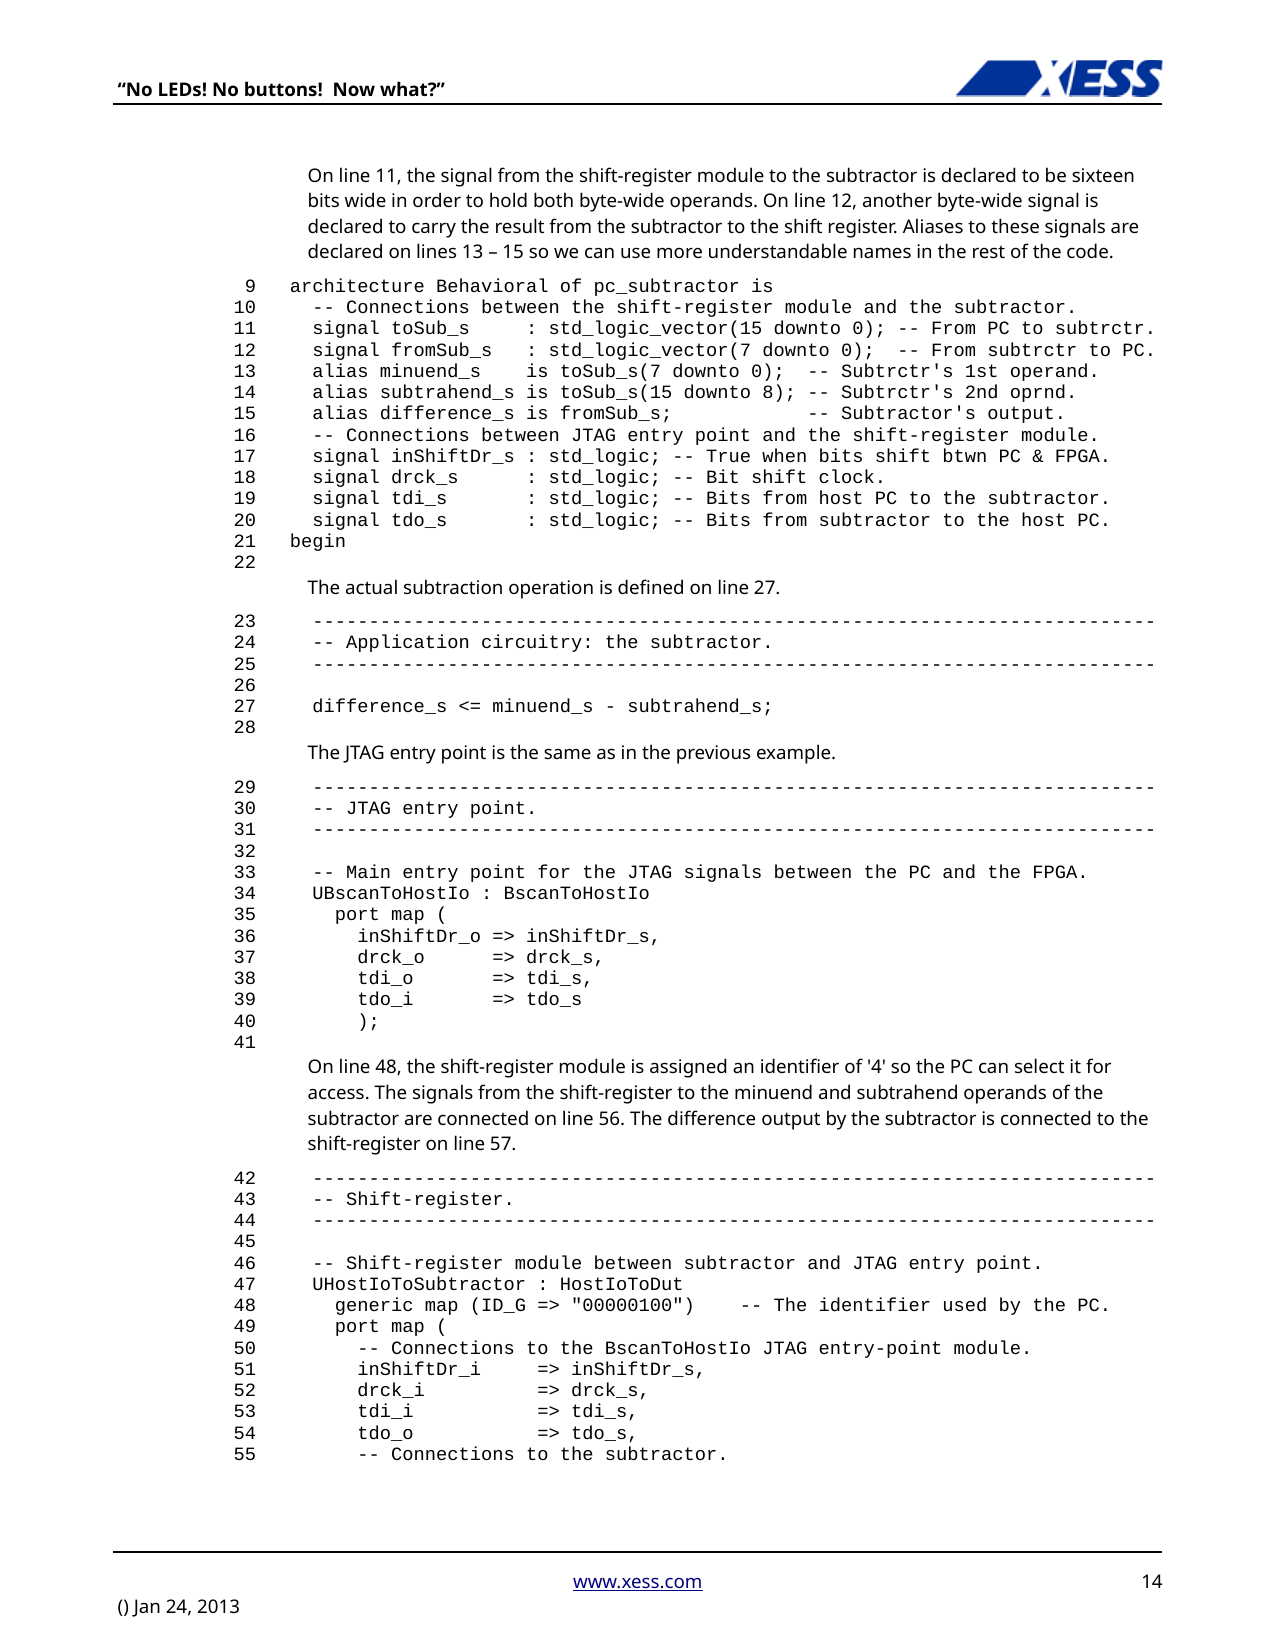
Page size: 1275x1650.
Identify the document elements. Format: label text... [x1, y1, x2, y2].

list --------------------------------------------------------------------------- [289, 1211, 1162, 1232]
list signal toSub_s : std_logic_vector(15 downto 0); -- From PC to subtrctr. [289, 319, 1162, 340]
list difference_s <= minuend_s - subtrahend_s; [289, 697, 1162, 718]
list -- Connections to the subtractor. [289, 1445, 1162, 1466]
list architecture Behavioral of pc_subtractor is [289, 277, 1162, 298]
list UBscanToHostIo : BscanToHostIo [289, 884, 1162, 905]
list signal inShiftDr_s : std_logic; -- True when bits shift btwn PC & FPGA. [289, 447, 1162, 468]
list signal tdi_s : std_logic; -- Bits from host PC to the subtractor. [289, 489, 1162, 510]
list begin [289, 532, 1162, 553]
text The JTAG entry point is the same as in the previous example. [307, 739, 1162, 765]
list -- Shift-register. [289, 1190, 1162, 1211]
list -- Connections to the BscanToHostIo JTAG entry-point module. [289, 1338, 1162, 1360]
list inShiftDr_i => inShiftDr_s, [289, 1360, 1162, 1381]
list UHostIoToSubtractor : HostIoToDut [289, 1275, 1162, 1296]
list -- Shift-register module between subtractor and JTAG entry point. [289, 1253, 1162, 1275]
picture [955, 60, 1163, 97]
list --------------------------------------------------------------------------- [289, 820, 1162, 841]
list signal drck_s : std_logic; -- Bit shift clock. [289, 468, 1162, 489]
text On line 48, the shift-register module is assigned an identifier of '4' so the PC can select it for access. The signals from the shift-register to the minuend and subtrahend operands of the subtractor are connected on line 56. The difference output by the subtractor is connected to the shift-register on line 57. [307, 1054, 1162, 1156]
list alias subtrahend_s is toSub_s(15 downto 8); -- Subtrctr's 2nd oprnd. [289, 383, 1162, 404]
list tdi_o => tdi_s, [289, 969, 1162, 990]
list generic map (ID_G => "00000100") -- The identifier used by the PC. [289, 1296, 1162, 1317]
list port map ( [289, 905, 1162, 926]
list tdo_i => tdo_s [289, 990, 1162, 1011]
list inShiftDr_o => inShiftDr_s, [289, 926, 1162, 948]
list alias minuend_s is toSub_s(7 downto 0); -- Subtrctr's 1st operand. [289, 362, 1162, 383]
list tdi_i => tdi_s, [289, 1402, 1162, 1423]
list -- Connections between the shift-register module and the subtractor. [289, 298, 1162, 319]
list --------------------------------------------------------------------------- [289, 1168, 1162, 1190]
list alias difference_s is fromSub_s; -- Subtractor's output. [289, 404, 1162, 425]
list --------------------------------------------------------------------------- [289, 654, 1162, 676]
list -- JTAG entry point. [289, 799, 1162, 820]
list -- Connections between JTAG entry point and the shift-register module. [289, 425, 1162, 447]
list drck_i => drck_s, [289, 1381, 1162, 1402]
text On line 11, the signal from the shift-register module to the subtractor is declared to be sixteen bits wide in order to hold both byte-wide operands. On line 12, another byte-wide signal is declared to carry the result from the subtractor to the shift register. Aliases to these signals are declared on lines 13 – 15 so we can use more understandable names in the rest of the code. [307, 162, 1162, 264]
list -- Main entry point for the JTAG signals between the PC and the FPGA. [289, 863, 1162, 884]
list signal fromSub_s : std_logic_vector(7 downto 0); -- From subtrctr to PC. [289, 340, 1162, 362]
list drck_o => drck_s, [289, 948, 1162, 969]
list signal tdo_s : std_logic; -- Bits from subtractor to the host PC. [289, 510, 1162, 532]
text The actual subtraction operation is defined on line 27. [307, 574, 1162, 599]
list -- Application circuitry: the subtractor. [289, 633, 1162, 654]
list tdo_o => tdo_s, [289, 1423, 1162, 1445]
list ); [289, 1011, 1162, 1033]
list --------------------------------------------------------------------------- [289, 612, 1162, 633]
list port map ( [289, 1317, 1162, 1338]
list --------------------------------------------------------------------------- [289, 778, 1162, 799]
